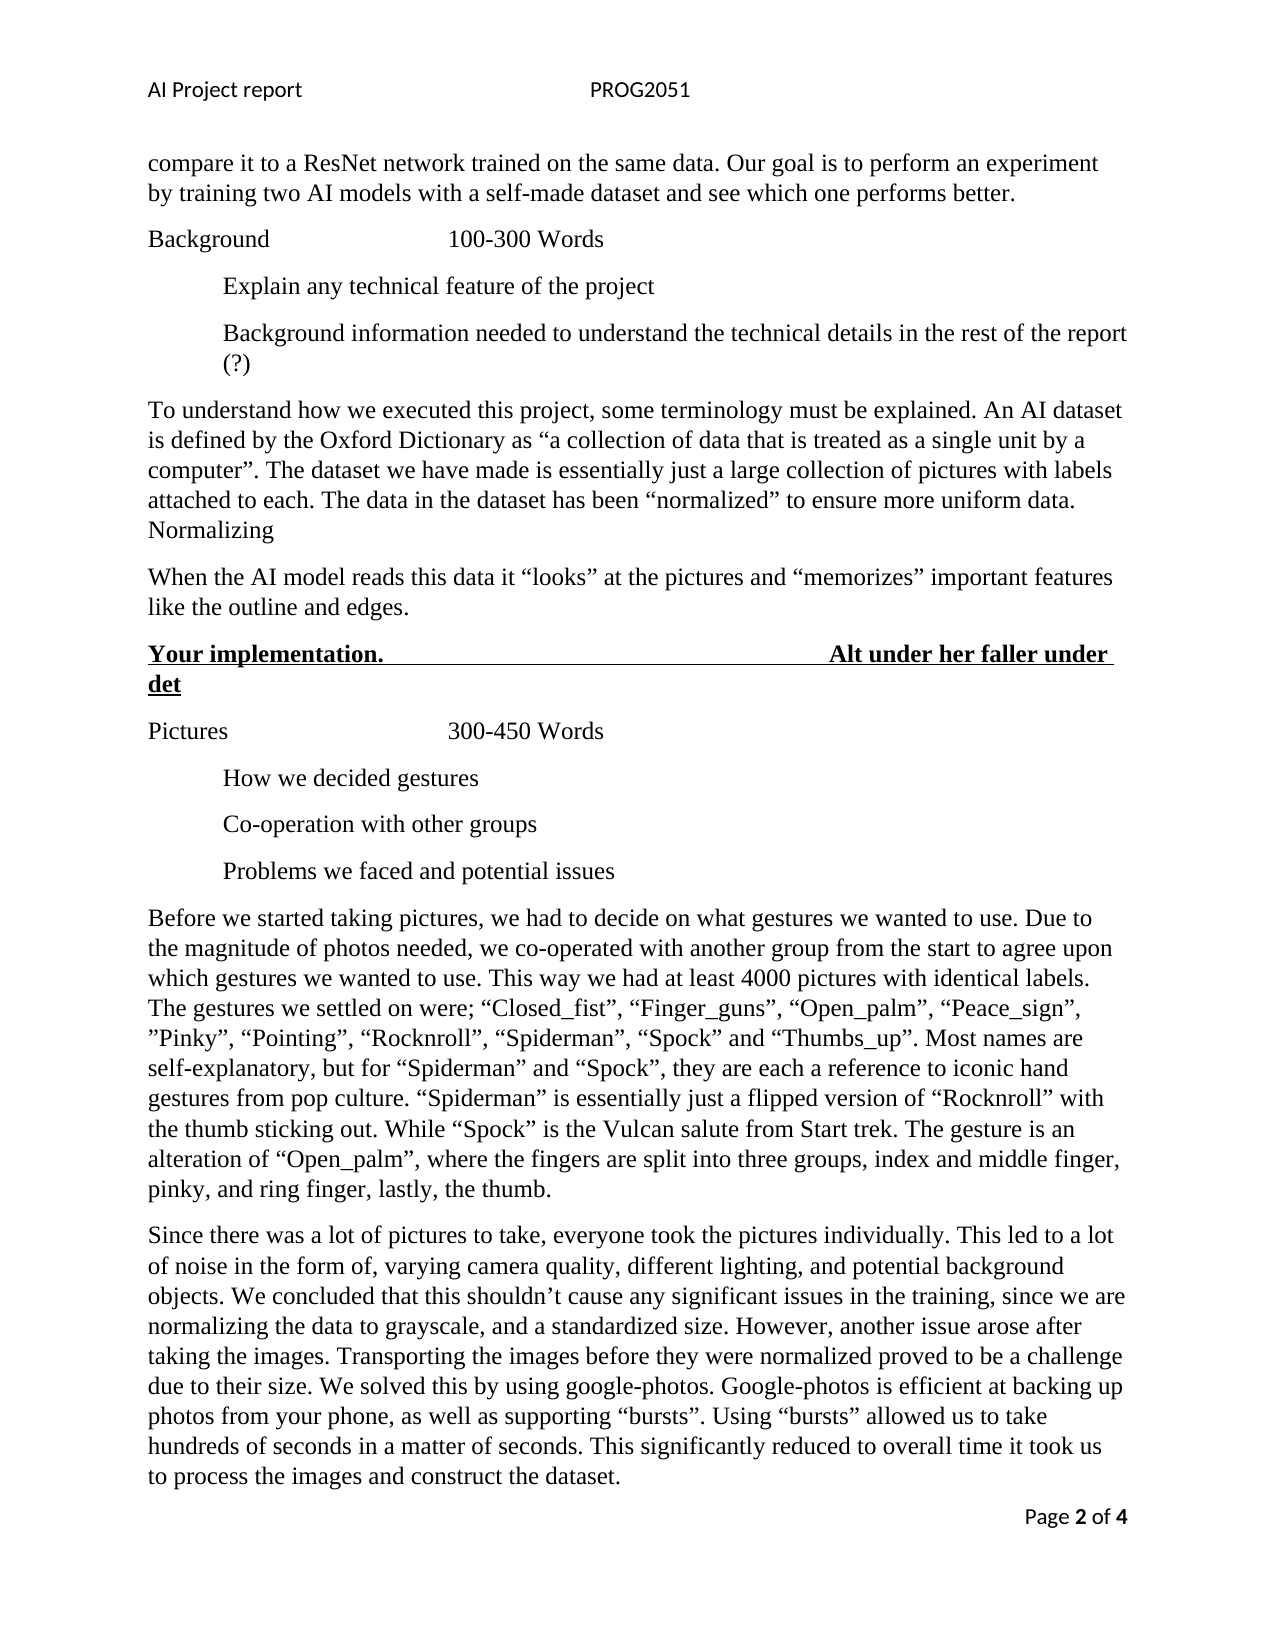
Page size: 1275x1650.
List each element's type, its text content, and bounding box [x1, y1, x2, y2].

text Background 100-300 Words [148, 224, 1127, 253]
text compare it to a ResNet network trained on the same data. Our goal is to perform an experiment by training two AI models with a self-made dataset and see which one performs better. [148, 148, 1127, 206]
text Pictures 300-450 Words [148, 716, 1127, 744]
text Background information needed to understand the technical details in the rest of the report (?) [223, 318, 1127, 377]
text Before we started taking pictures, we had to decide on what gestures we wanted to use. Due to the magnitude of photos needed, we co-operated with another group from the start to agree upon which gestures we wanted to use. This way we had at least 4000 pictures with identical labels. The gestures we settled on were; “Closed_fist”, “Finger_guns”, “Open_palm”, “Peace_sign”, ”Pinky”, “Pointing”, “Rocknroll”, “Spiderman”, “Spock” and “Thumbs_up”. Most names are self-explanatory, but for “Spiderman” and “Spock”, they are each a reference to iconic hand gestures from pop culture. “Spiderman” is essentially just a flipped version of “Rocknroll” with the thumb sticking out. While “Spock” is the Vulcan salute from Start trek. The gesture is an alteration of “Open_palm”, where the fingers are split into three groups, index and middle finger, pinky, and ring finger, lastly, the thumb. [148, 903, 1127, 1203]
text Problems we faced and potential issues [148, 856, 1127, 885]
text Since there was a lot of pictures to take, everyone took the pictures individually. This led to a lot of noise in the form of, varying camera quality, different lighting, and potential background objects. We concluded that this shouldn’t cause any significant issues in the training, since we are normalizing the data to grayscale, and a standardized size. However, another issue arose after taking the images. Transporting the images before they were normalized proved to be a challenge due to their size. We solved this by using google-photos. Google-photos is efficient at backing up photos from your phone, as well as supporting “bursts”. Using “bursts” allowed us to take hundreds of seconds in a matter of seconds. This significantly reduced to overall time it took us to process the images and construct the dataset. [148, 1221, 1127, 1490]
text To understand how we executed this project, some terminology must be explained. An AI dataset is defined by the Oxford Dictionary as “a collection of data that is treated as a single unit by a computer”. The dataset we have made is essentially just a large collection of pictures with labels attached to each. The data in the dataset has been “normalized” to ensure more uniform data. Normalizing [148, 395, 1127, 544]
text Co-operation with other groups [148, 809, 1127, 838]
text Your implementation. Alt under her faller under det [148, 639, 1127, 698]
text When the AI model reads this data it “looks” at the pictures and “memorizes” important features like the outline and edges. [148, 562, 1127, 621]
text How we decided gestures [148, 763, 1127, 791]
text Explain any technical feature of the project [148, 271, 1127, 300]
